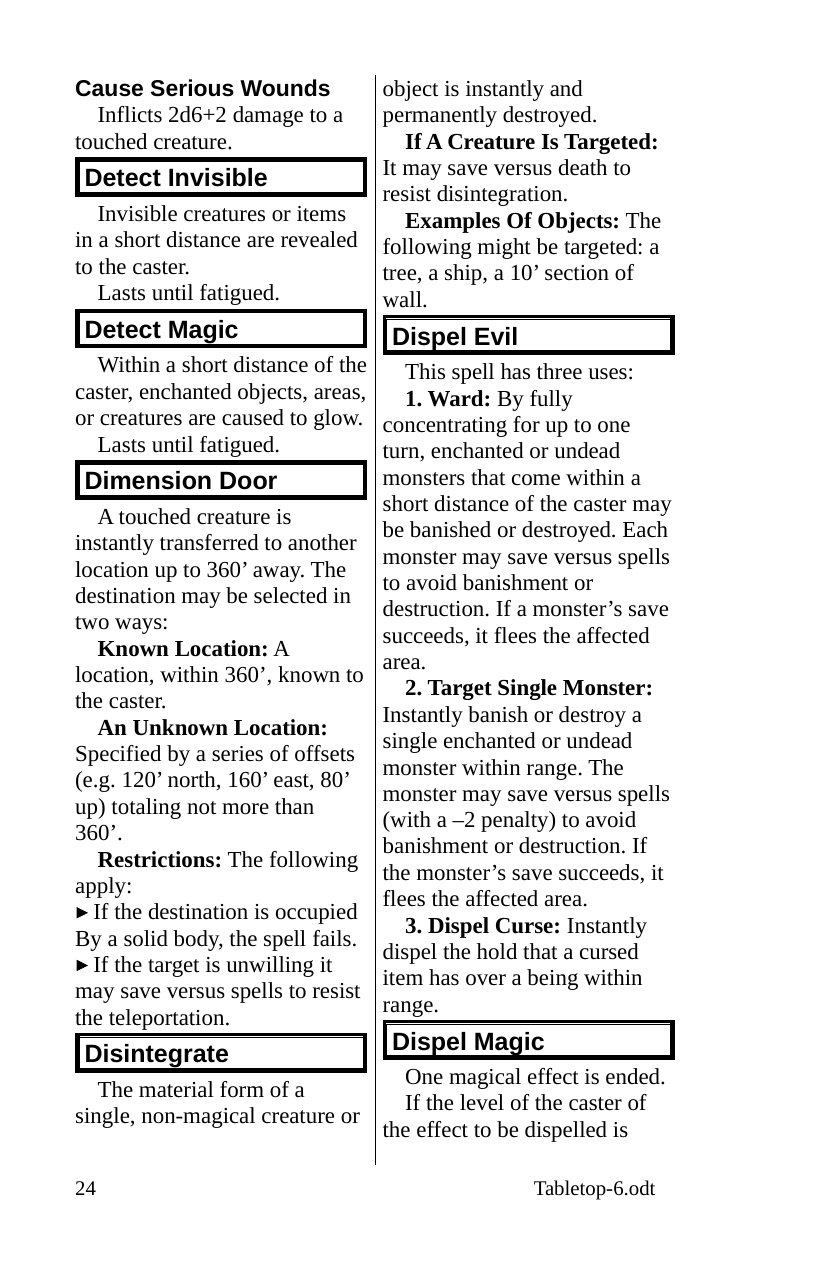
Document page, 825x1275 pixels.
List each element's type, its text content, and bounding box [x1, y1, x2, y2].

text Examples of objects: The following might be targeted: a tree, a ship, a 10’ section of wall. [382, 207, 675, 312]
list If the destination is occupied By a solid body, the spell fails. [75, 898, 367, 951]
subtitle Disintegrate [80, 1038, 363, 1068]
text 1. Ward: By fully concentrating for up to one turn, enchanted or undead monsters that come within a short distance of the caster may be banished or destroyed. Each monster may save versus spells to avoid banishment or destruction. If a monster’s save succeeds, it flees the affected area. [382, 384, 675, 674]
subtitle Detect Magic [80, 313, 363, 344]
text A touched creature is instantly transferred to another location up to 360’ away. The destination may be selected in two ways: [75, 503, 367, 635]
text If the level of the caster of the effect to be dispelled is [382, 1089, 675, 1142]
text Invisible creatures or items in a short distance are revealed to the caster. [75, 200, 367, 279]
text This spell has three uses: [382, 358, 675, 384]
list If the target is unwilling it may save versus spells to resist the teleportation. [75, 951, 367, 1030]
text 3. Dispel curse: Instantly dispel the hold that a cursed item has over a being within range. [382, 912, 675, 1017]
text Within a short distance of the caster, enchanted objects, areas, or creatures are caused to glow. [75, 352, 367, 431]
text Inflicts 2d6+2 damage to a touched creature. [75, 101, 367, 154]
text Lasts until fatigued. [75, 431, 367, 457]
subtitle Dispel Magic [387, 1025, 670, 1055]
subtitle Cause Serious Wounds [75, 75, 367, 101]
subtitle Detect Invisible [80, 162, 363, 192]
text Lasts until fatigued. [75, 279, 367, 306]
subtitle Dispel Evil [387, 320, 670, 350]
text Restrictions: The following apply: [75, 846, 367, 898]
text The material form of a single, non-magical creature or [75, 1076, 367, 1129]
text One magical effect is ended. [382, 1063, 675, 1089]
subtitle Dimension Door [80, 465, 363, 495]
text 2. Target single monster: Instantly banish or destroy a single enchanted or undead monster within range. The monster may save versus spells (with a –2 penalty) to avoid banishment or destruction. If the monster’s save succeeds, it flees the affected area. [382, 674, 675, 912]
text object is instantly and permanently destroyed. [382, 75, 675, 128]
text Known location: A location, within 360’, known to the caster. [75, 635, 367, 714]
text An unknown location: Specified by a series of offsets (e.g. 120’ north, 160’ east, 80’ up) totaling not more than 360’. [75, 714, 367, 846]
text If a creature is targeted: It may save versus death to resist disintegration. [382, 128, 675, 207]
